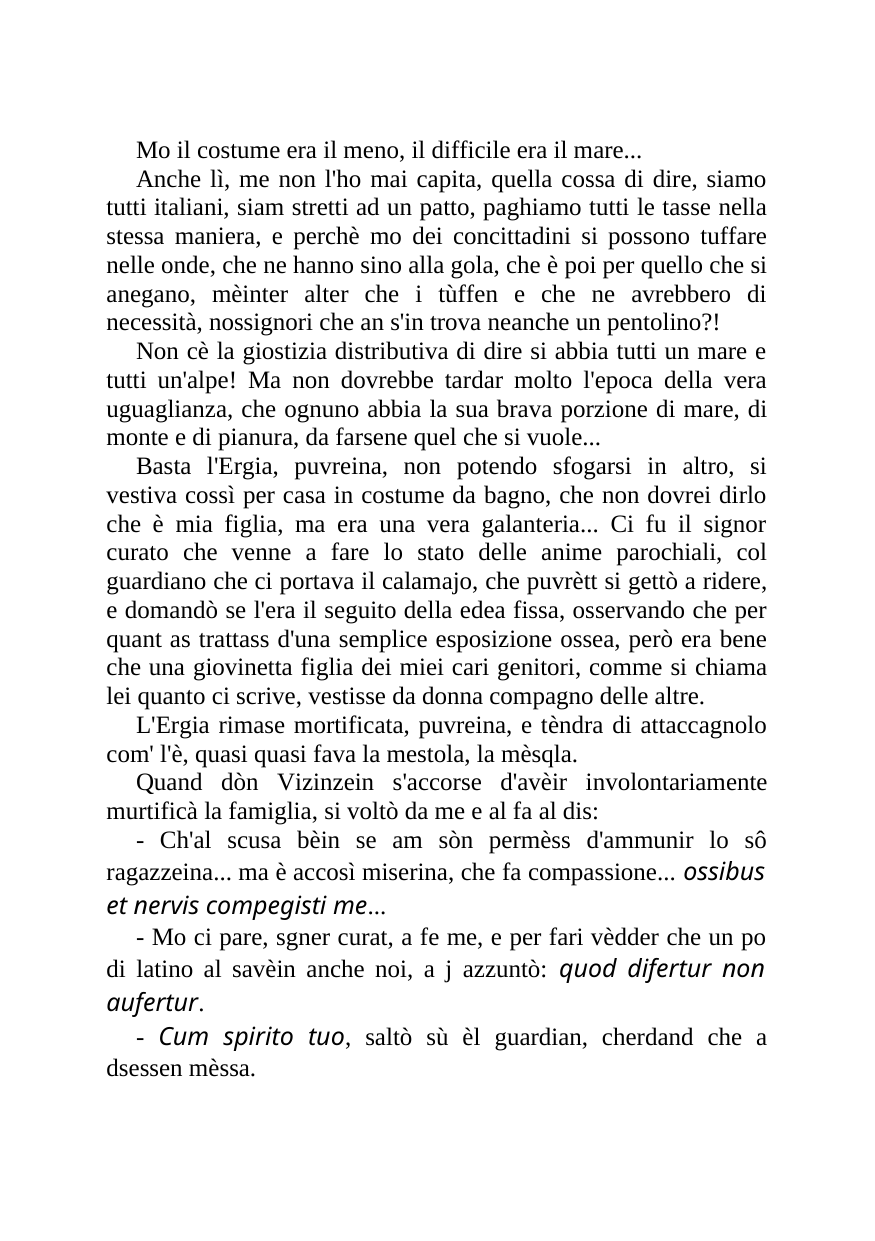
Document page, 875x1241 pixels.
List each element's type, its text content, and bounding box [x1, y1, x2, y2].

text Non cè la giostizia distributiva di dire si abbia tutti un mare e tutti un'alpe! Ma non dovrebbe tardar molto l'epoca della vera uguaglianza, che ognuno abbia la sua brava porzione di mare, di monte e di pianura, da farsene quel che si vuole... [106, 336, 768, 451]
text Mo il costume era il meno, il difficile era il mare... [106, 135, 768, 164]
text Anche lì, me non l'ho mai capita, quella cossa di dire, siamo tutti italiani, siam stretti ad un patto, paghiamo tutti le tasse nella stessa maniera, e perchè mo dei concittadini si possono tuffare nelle onde, che ne hanno sino alla gola, che è poi per quello che si anegano, mèinter alter che i tùffen e che ne avrebbero di necessità, nossignori che an s'in trova neanche un pentolino?! [106, 164, 768, 336]
text L'Ergia rimase mortificata, puvreina, e tèndra di attaccagnolo com' l'è, quasi quasi fava la mestola, la mèsqla. [106, 710, 768, 767]
text Quand dòn Vizinzein s'accorse d'avèir involontariamente murtificà la famiglia, si voltò da me e al fa al dis: [106, 767, 768, 825]
text Basta l'Ergia, puvreina, non potendo sfogarsi in altro, si vestiva cossì per casa in costume da bagno, che non dovrei dirlo che è mia figlia, ma era una vera galanteria... Ci fu il signor curato che venne a fare lo stato delle anime parochiali, col guardiano che ci portava il calamajo, che puvrètt si gettò a ridere, e domandò se l'era il seguito della edea fissa, osservando che per quant as trattass d'una semplice esposizione ossea, però era bene che una giovinetta figlia dei miei cari genitori, comme si chiama lei quanto ci scrive, vestisse da donna compagno delle altre. [106, 451, 768, 710]
text - Mo ci pare, sgner curat, a fe me, e per fari vèdder che un po di latino al savèin anche noi, a j azzuntò: quod difertur non aufertur. [106, 922, 768, 1019]
text - Ch'al scusa bèin se am sòn permèss d'ammunir lo sô ragazzeina... ma è accosì miserina, che fa compassione... ossibus et nervis compegisti me... [106, 825, 768, 922]
text - Cum spirito tuo, saltò sù èl guardian, cherdand che a dsessen mèssa. [106, 1019, 768, 1082]
